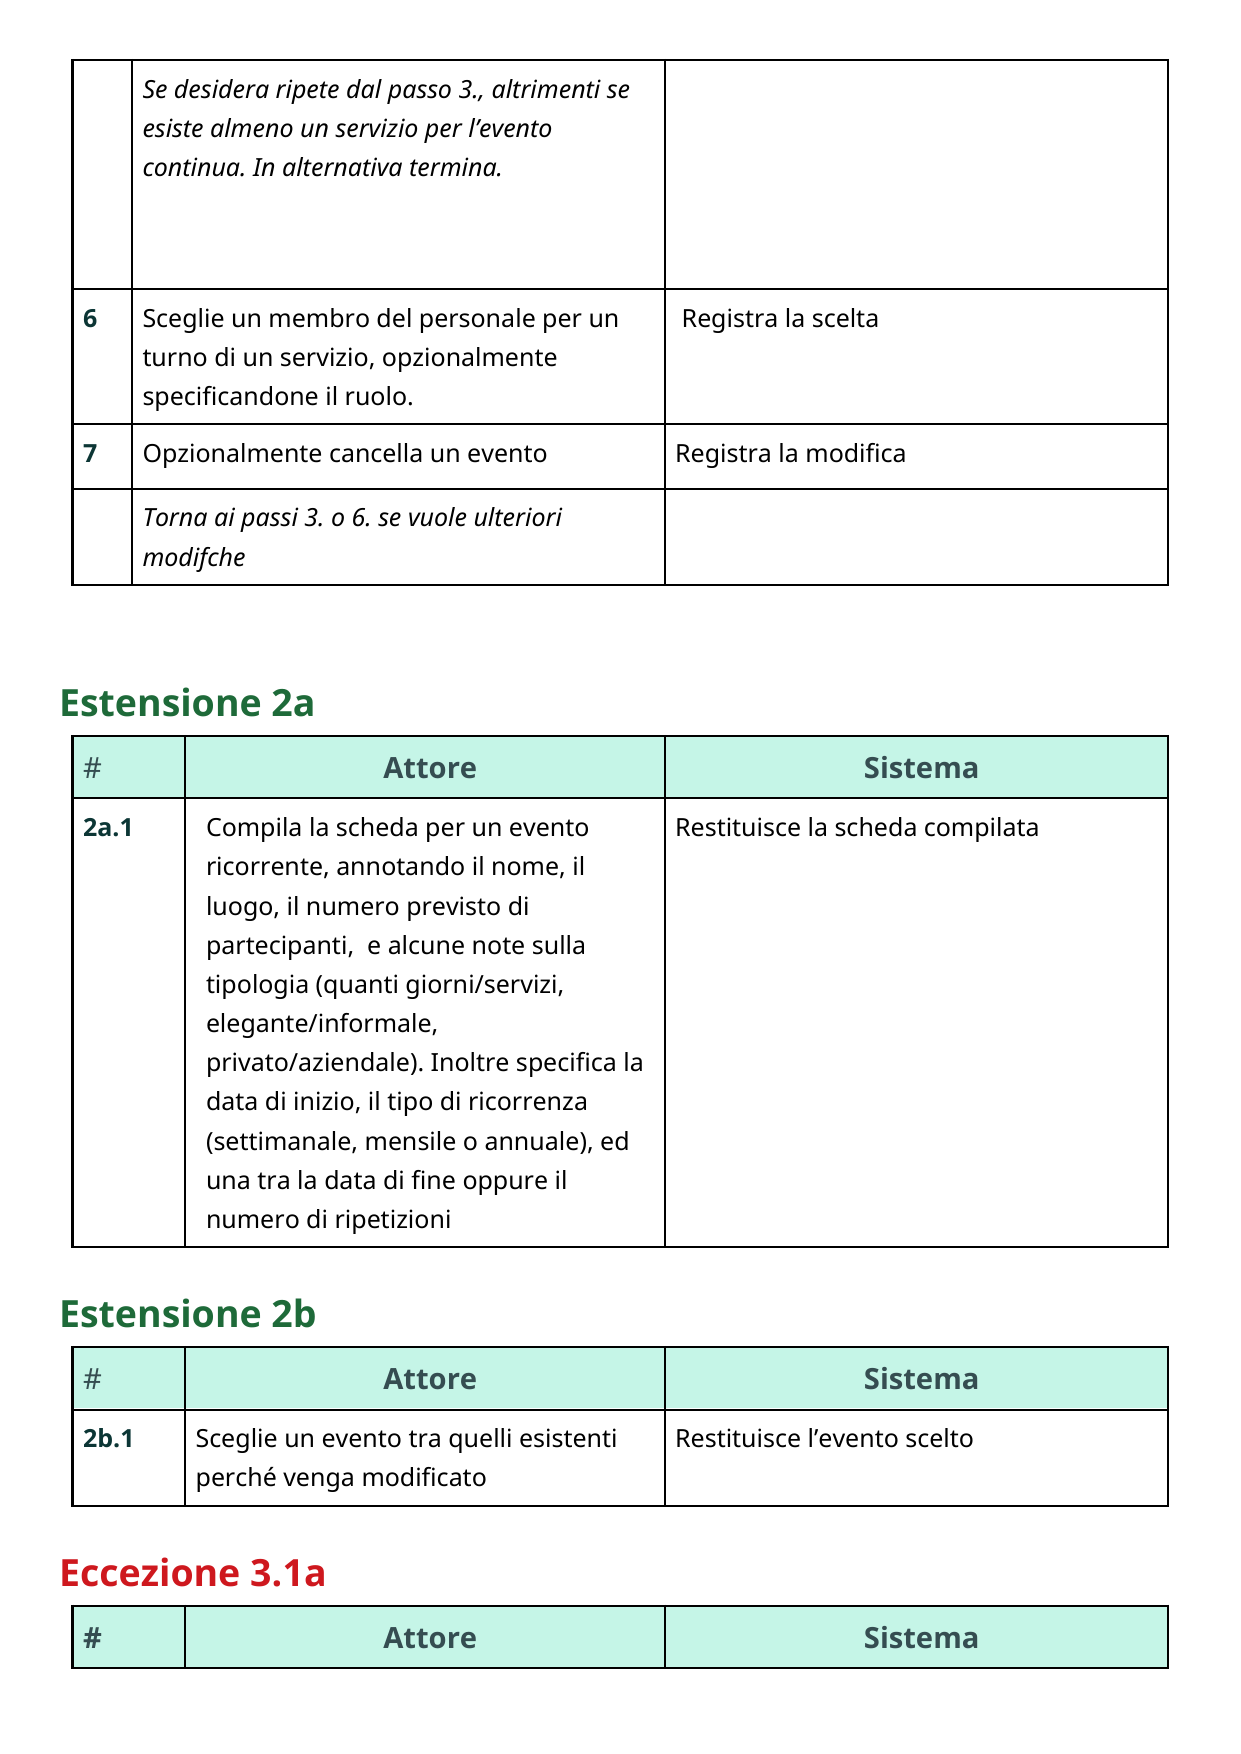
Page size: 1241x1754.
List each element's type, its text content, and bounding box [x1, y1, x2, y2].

table_header Attore [186, 737, 664, 797]
table_cell Opzionalmente cancella un evento [133, 425, 664, 488]
table_cell Torna ai passi 3. o 6. se vuole ulteriori modifche [133, 490, 664, 584]
table_cell [74, 61, 131, 288]
table_cell 7 [74, 425, 131, 488]
table_cell 2b.1 [74, 1411, 184, 1504]
table_cell [666, 490, 1167, 584]
table_cell Registra la scelta [666, 290, 1167, 423]
text Estensione 2a [59, 676, 1181, 727]
table_cell Sceglie un evento tra quelli esistenti perché venga modificato [186, 1411, 664, 1504]
table_cell [666, 61, 1167, 288]
table_cell Restituisce l’evento scelto [666, 1411, 1167, 1504]
table_cell Registra la modifica [666, 425, 1167, 488]
table_header Sistema [666, 1607, 1167, 1667]
table_cell Se desidera ripete dal passo 3., altrimenti se esiste almeno un servizio per l’evento continua. In alternativa termina. [133, 61, 664, 288]
text Eccezione 3.1a [59, 1546, 1181, 1597]
table_cell [74, 490, 131, 584]
table_cell Restituisce la scheda compilata [666, 799, 1167, 1246]
table_cell Compila la scheda per un evento ricorrente, annotando il nome, il luogo, il numero previsto di partecipanti, e alcune note sulla tipologia (quanti giorni/servizi, elegante/informale, privato/aziendale). Inoltre specifica la data di inizio, il tipo di ricorrenza (settimanale, mensile o annuale), ed una tra la data di fine oppure il numero di ripetizioni [186, 799, 664, 1246]
text Estensione 2b [59, 1287, 1181, 1338]
table_cell 2a.1 [74, 799, 184, 1246]
table_header Sistema [666, 737, 1167, 797]
table_cell Sceglie un membro del personale per un turno di un servizio, opzionalmente specificandone il ruolo. [133, 290, 664, 423]
table_cell 6 [74, 290, 131, 423]
table_header # [74, 737, 184, 797]
table_header Attore [186, 1348, 664, 1408]
table_header # [74, 1348, 184, 1408]
table_header # [74, 1607, 184, 1667]
table_header Attore [186, 1607, 664, 1667]
table_header Sistema [666, 1348, 1167, 1408]
